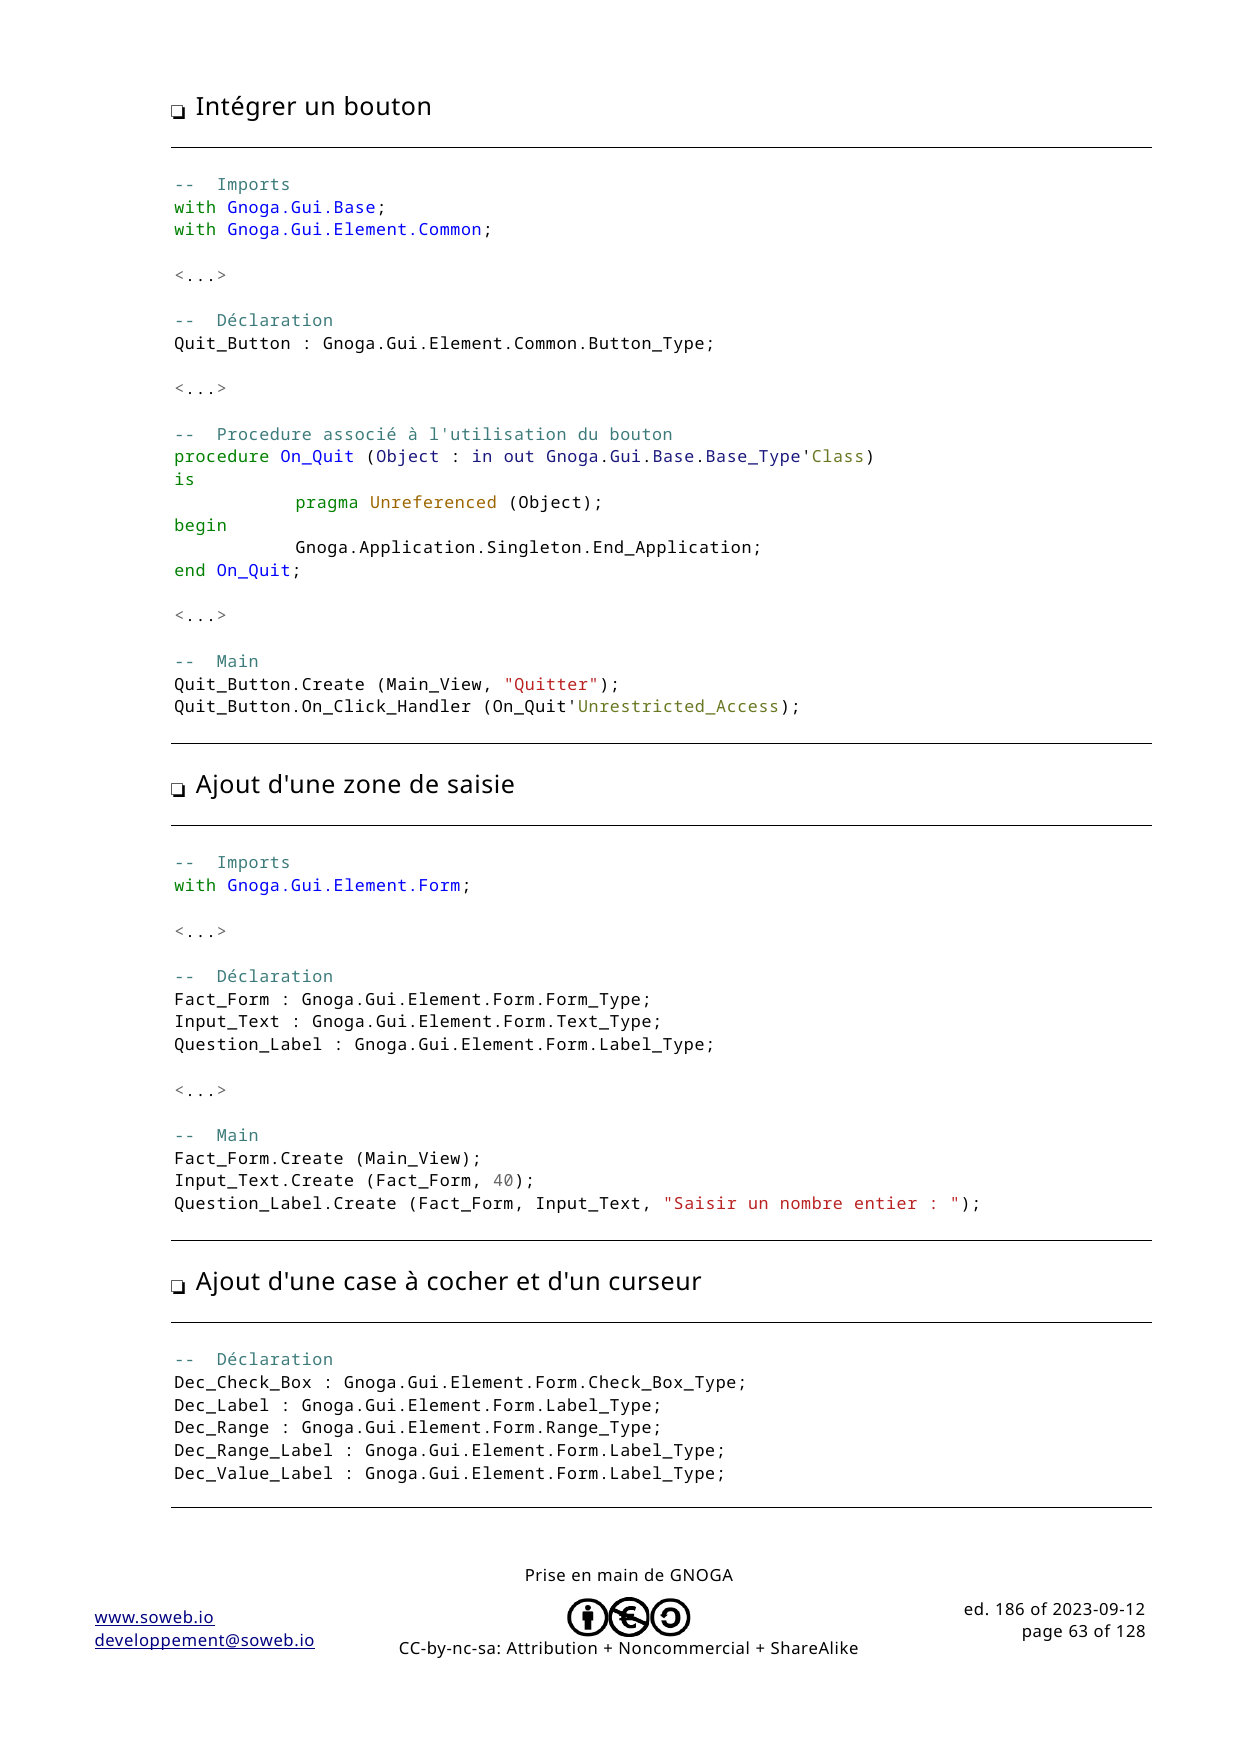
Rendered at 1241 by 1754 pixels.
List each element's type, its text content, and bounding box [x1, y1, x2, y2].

list Quit_Button.Create (Main_View, "Quitter"); [171, 669, 1152, 692]
list Dec_Range : Gnoga.Gui.Element.Form.Range_Type; [171, 1413, 1152, 1436]
list -- Main [171, 1121, 1152, 1143]
list -- Main [171, 646, 1152, 669]
list <...> [171, 1075, 1152, 1101]
list begin [171, 510, 1152, 533]
list -- Déclaration [171, 962, 1152, 984]
list Gnoga.Application.Singleton.End_Application; [171, 533, 1152, 556]
list -- Procedure associé à l'utilisation du bouton [171, 419, 1152, 442]
list <...> [171, 374, 1152, 400]
list is [171, 465, 1152, 487]
list Dec_Label : Gnoga.Gui.Element.Form.Label_Type; [171, 1390, 1152, 1413]
list Quit_Button.On_Click_Handler (On_Quit'Unrestricted_Access); [171, 692, 1152, 743]
list Fact_Form : Gnoga.Gui.Element.Form.Form_Type; [171, 984, 1152, 1007]
list procedure On_Quit (Object : in out Gnoga.Gui.Base.Base_Type'Class) [171, 442, 1152, 465]
list Dec_Check_Box : Gnoga.Gui.Element.Form.Check_Box_Type; [171, 1367, 1152, 1390]
list with Gnoga.Gui.Base; [171, 192, 1152, 215]
list Dec_Range_Label : Gnoga.Gui.Element.Form.Label_Type; [171, 1436, 1152, 1458]
list <...> [171, 260, 1152, 286]
list -- Déclaration [171, 1345, 1152, 1367]
list -- Imports [171, 848, 1152, 871]
list Quit_Button : Gnoga.Gui.Element.Common.Button_Type; [171, 328, 1152, 354]
list Question_Label.Create (Fact_Form, Input_Text, "Saisir un nombre entier : "); [171, 1189, 1152, 1240]
subtitle Ajout d'une zone de saisie [171, 767, 1152, 813]
list <...> [171, 916, 1152, 942]
list Fact_Form.Create (Main_View); [171, 1143, 1152, 1166]
list with Gnoga.Gui.Element.Form; [171, 871, 1152, 896]
picture [566, 1597, 691, 1637]
list Dec_Value_Label : Gnoga.Gui.Element.Form.Label_Type; [171, 1458, 1152, 1484]
list Input_Text.Create (Fact_Form, 40); [171, 1166, 1152, 1189]
list -- Déclaration [171, 306, 1152, 328]
list <...> [171, 601, 1152, 627]
list with Gnoga.Gui.Element.Common; [171, 215, 1152, 241]
list Question_Label : Gnoga.Gui.Element.Form.Label_Type; [171, 1030, 1152, 1055]
list pragma Unreferenced (Object); [171, 487, 1152, 510]
subtitle Ajout d'une case à cocher et d'un curseur [171, 1264, 1152, 1310]
list end On_Quit; [171, 556, 1152, 581]
list -- Imports [171, 169, 1152, 192]
list Input_Text : Gnoga.Gui.Element.Form.Text_Type; [171, 1007, 1152, 1030]
subtitle Intégrer un bouton [171, 88, 1152, 135]
